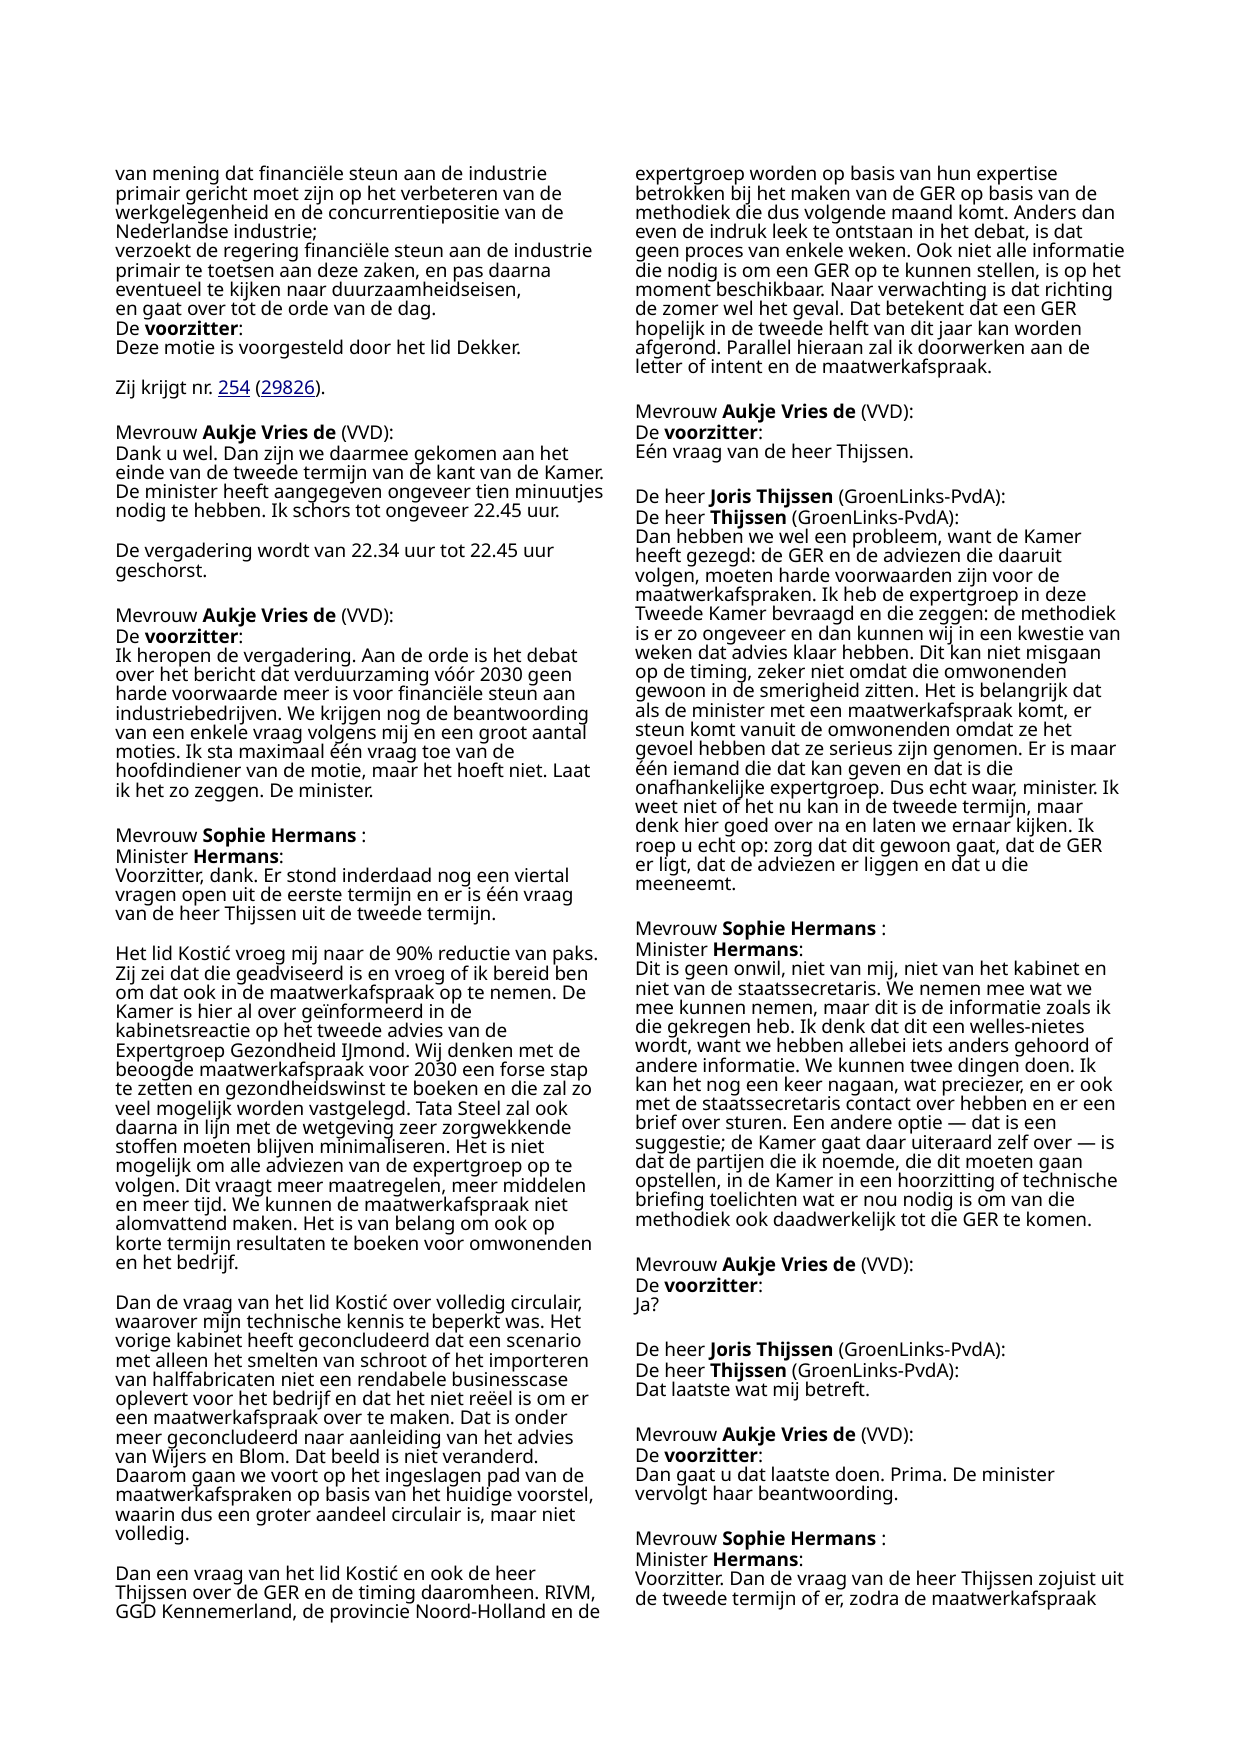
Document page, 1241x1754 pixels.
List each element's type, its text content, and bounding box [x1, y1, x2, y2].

text Mevrouw Sophie Hermans : [635, 915, 1125, 941]
text De voorzitter: [635, 1447, 1125, 1466]
text verzoekt de regering financiële steun aan de industrie primair te toetsen aan deze zaken, en pas daarna eventueel te kijken naar duurzaamheidseisen, [115, 242, 605, 300]
text Ik heropen de vergadering. Aan de orde is het debat over het bericht dat verduurzaming vóór 2030 geen harde voorwaarde meer is voor financiële steun aan industriebedrijven. We krijgen nog de beantwoording van een enkele vraag volgens mij en een groot aantal moties. Ik sta maximaal één vraag toe van de hoofdindiener van de motie, maar het hoeft niet. Laat ik het zo zeggen. De minister. [115, 647, 605, 801]
text Deze motie is voorgesteld door het lid Dekker. [115, 339, 605, 358]
text Mevrouw Sophie Hermans : [115, 822, 605, 848]
text De voorzitter: [635, 1277, 1125, 1296]
text van mening dat financiële steun aan de industrie primair gericht moet zijn op het verbeteren van de werkgelegenheid en de concurrentiepositie van de Nederlandse industrie; [115, 165, 605, 242]
text De heer Joris Thijssen (GroenLinks-PvdA): [635, 1336, 1125, 1362]
text De voorzitter: [115, 319, 605, 339]
text Minister Hermans: [115, 848, 605, 867]
text Dat laatste wat mij betreft. [635, 1381, 1125, 1400]
text Het lid Kostić vroeg mij naar de 90% reductie van paks. Zij zei dat die geadviseerd is en vroeg of ik bereid ben om dat ook in de maatwerkafspraak op te nemen. De Kamer is hier al over geïnformeerd in de kabinetsreactie op het tweede advies van de Expertgroep Gezondheid IJmond. Wij denken met de beoogde maatwerkafspraak voor 2030 een forse stap te zetten en gezondheidswinst te boeken en die zal zo veel mogelijk worden vastgelegd. Tata Steel zal ook daarna in lijn met de wetgeving zeer zorgwekkende stoffen moeten blijven minimaliseren. Het is niet mogelijk om alle adviezen van de expertgroep op te volgen. Dit vraagt meer maatregelen, meer middelen en meer tijd. We kunnen de maatwerkafspraak niet alomvattend maken. Het is van belang om ook op korte termijn resultaten te boeken voor omwonenden en het bedrijf. [115, 945, 605, 1273]
text Mevrouw Aukje Vries de (VVD): [635, 1251, 1125, 1277]
text Voorzitter, dank. Er stond inderdaad nog een viertal vragen open uit de eerste termijn en er is één vraag van de heer Thijssen uit de tweede termijn. [115, 867, 605, 925]
text Mevrouw Aukje Vries de (VVD): [635, 1421, 1125, 1447]
text De heer Thijssen (GroenLinks-PvdA): [635, 1362, 1125, 1381]
text expertgroep worden op basis van hun expertise betrokken bij het maken van de GER op basis van de methodiek die dus volgende maand komt. Anders dan even de indruk leek te ontstaan in het debat, is dat geen proces van enkele weken. Ook niet alle informatie die nodig is om een GER op te kunnen stellen, is op het moment beschikbaar. Naar verwachting is dat richting de zomer wel het geval. Dat betekent dat een GER hopelijk in de tweede helft van dit jaar kan worden afgerond. Parallel hieraan zal ik doorwerken aan de letter of intent en de maatwerkafspraak. [635, 165, 1125, 377]
text Eén vraag van de heer Thijssen. [635, 443, 1125, 462]
text Minister Hermans: [635, 1551, 1125, 1570]
text Mevrouw Aukje Vries de (VVD): [115, 602, 605, 628]
text en gaat over tot de orde van de dag. [115, 300, 605, 319]
text Dan gaat u dat laatste doen. Prima. De minister vervolgt haar beantwoording. [635, 1466, 1125, 1504]
text De heer Thijssen (GroenLinks-PvdA): [635, 509, 1125, 528]
text De heer Joris Thijssen (GroenLinks-PvdA): [635, 483, 1125, 509]
text Zij krijgt nr. 254 (29826). [115, 379, 605, 398]
text Dank u wel. Dan zijn we daarmee gekomen aan het einde van de tweede termijn van de kant van de Kamer. De minister heeft aangegeven ongeveer tien minuutjes nodig te hebben. Ik schors tot ongeveer 22.45 uur. [115, 444, 605, 522]
text Mevrouw Aukje Vries de (VVD): [635, 398, 1125, 424]
text Ja? [635, 1296, 1125, 1315]
text Minister Hermans: [635, 941, 1125, 960]
text De voorzitter: [115, 628, 605, 647]
text Dan een vraag van het lid Kostić en ook de heer Thijssen over de GER en de timing daaromheen. RIVM, GGD Kennemerland, de provincie Noord-Holland en de [115, 1565, 605, 1623]
text Mevrouw Sophie Hermans : [635, 1525, 1125, 1551]
text De vergadering wordt van 22.34 uur tot 22.45 uur geschorst. [115, 542, 605, 581]
text Dit is geen onwil, niet van mij, niet van het kabinet en niet van de staatssecretaris. We nemen mee wat we mee kunnen nemen, maar dit is de informatie zoals ik die gekregen heb. Ik denk dat dit een welles-nietes wordt, want we hebben allebei iets anders gehoord of andere informatie. We kunnen twee dingen doen. Ik kan het nog een keer nagaan, wat preciezer, en er ook met de staatssecretaris contact over hebben en er een brief over sturen. Een andere optie — dat is een suggestie; de Kamer gaat daar uiteraard zelf over — is dat de partijen die ik noemde, die dit moeten gaan opstellen, in de Kamer in een hoorzitting of technische briefing toelichten wat er nou nodig is om van die methodiek ook daadwerkelijk tot die GER te komen. [635, 960, 1125, 1230]
text Mevrouw Aukje Vries de (VVD): [115, 419, 605, 444]
text Voorzitter. Dan de vraag van de heer Thijssen zojuist uit de tweede termijn of er, zodra de maatwerkafspraak [635, 1570, 1125, 1609]
text Dan de vraag van het lid Kostić over volledig circulair, waarover mijn technische kennis te beperkt was. Het vorige kabinet heeft geconcludeerd dat een scenario met alleen het smelten van schroot of het importeren van halffabricaten niet een rendabele businesscase oplevert voor het bedrijf en dat het niet reëel is om er een maatwerkafspraak over te maken. Dat is onder meer geconcludeerd naar aanleiding van het advies van Wijers en Blom. Dat beeld is niet veranderd. Daarom gaan we voort op het ingeslagen pad van de maatwerkafspraken op basis van het huidige voorstel, waarin dus een groter aandeel circulair is, maar niet volledig. [115, 1294, 605, 1544]
text Dan hebben we wel een probleem, want de Kamer heeft gezegd: de GER en de adviezen die daaruit volgen, moeten harde voorwaarden zijn voor de maatwerkafspraken. Ik heb de expertgroep in deze Tweede Kamer bevraagd en die zeggen: de methodiek is er zo ongeveer en dan kunnen wij in een kwestie van weken dat advies klaar hebben. Dit kan niet misgaan op de timing, zeker niet omdat die omwonenden gewoon in de smerigheid zitten. Het is belangrijk dat als de minister met een maatwerkafspraak komt, er steun komt vanuit de omwonenden omdat ze het gevoel hebben dat ze serieus zijn genomen. Er is maar één iemand die dat kan geven en dat is die onafhankelijke expertgroep. Dus echt waar, minister. Ik weet niet of het nu kan in de tweede termijn, maar denk hier goed over na en laten we ernaar kijken. Ik roep u echt op: zorg dat dit gewoon gaat, dat de GER er ligt, dat de adviezen er liggen en dat u die meeneemt. [635, 528, 1125, 894]
text De voorzitter: [635, 424, 1125, 443]
